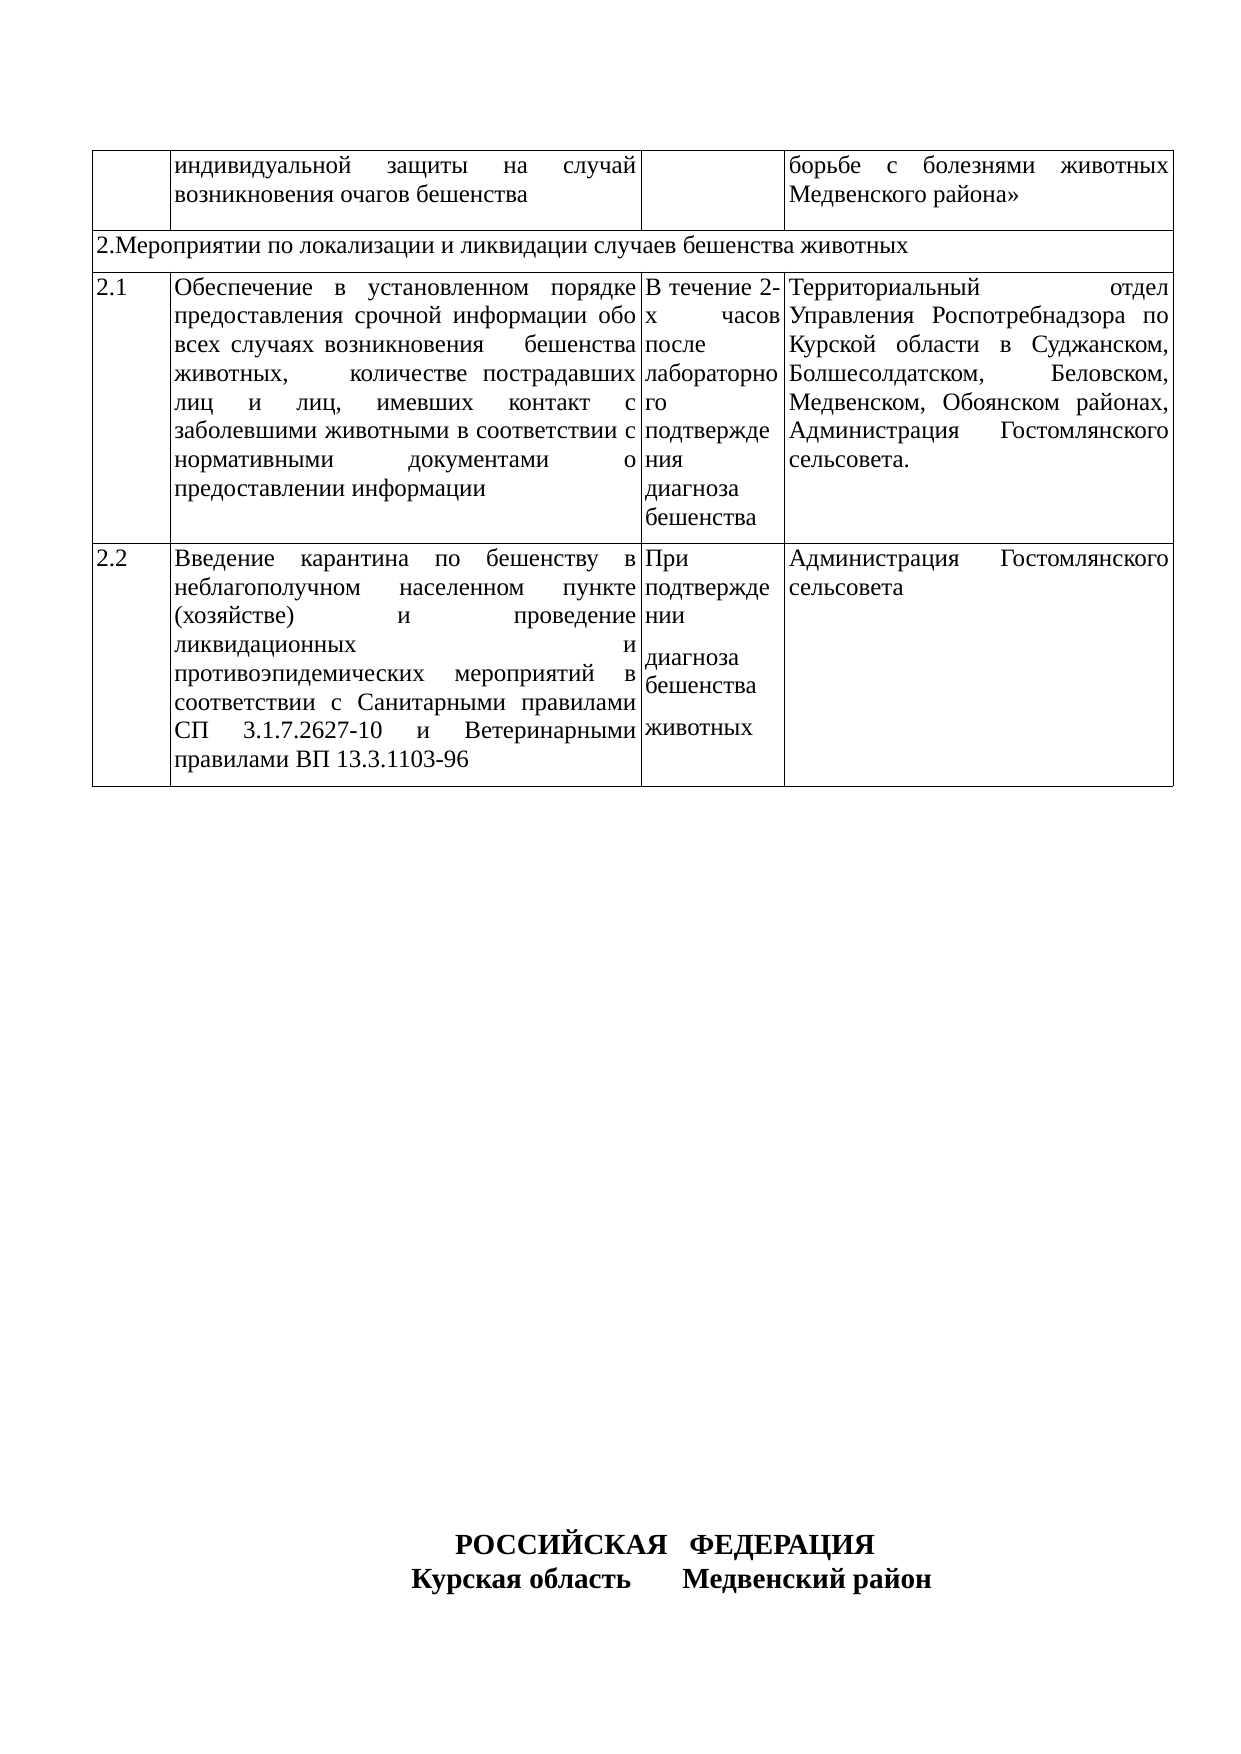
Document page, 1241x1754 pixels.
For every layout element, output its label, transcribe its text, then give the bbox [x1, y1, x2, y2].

text РОССИЙСКАЯ ФЕДЕРАЦИЯ [187, 1528, 1150, 1561]
table_cell борьбе с болезнями животных Медвенского района» [785, 151, 1173, 230]
text Курская область Медвенский район [193, 1561, 1150, 1595]
table_cell Введение карантина по бешенству в неблагополучном населенном пункте (хозяйстве) и проведение ликвидационных и противоэпидемических мероприятий в соответствии с Санитарными правилами СП 3.1.7.2627-10 и Ветеринарными правилами ВП 13.3.1103-96 [171, 544, 641, 786]
table_cell 2.1 [93, 273, 170, 543]
table_cell При подтверждении диагноза бешенства животных [642, 544, 784, 786]
table_cell [642, 151, 784, 230]
table_cell Обеспечение в установленном порядке предоставления срочной информации обо всех случаях возникновения бешенства животных, количестве пострадавших лиц и лиц, имевших контакт с заболевшими животными в соответствии с нормативными документами о предоставлении информации [171, 273, 641, 543]
table_cell [93, 151, 170, 230]
table_cell 2.2 [93, 544, 170, 786]
table_cell индивидуальной защиты на случай возникновения очагов бешенства [171, 151, 641, 230]
table_cell Администрация Гостомлянского сельсовета [785, 544, 1173, 786]
table_cell Территориальный отдел Управления Роспотребнадзора по Курской области в Суджанском, Болшесолдатском, Беловском, Медвенском, Обоянском районах, Администрация Гостомлянского сельсовета. [785, 273, 1173, 543]
table_cell В течение 2-х часов после лабораторного подтверждения диагноза бешенства [642, 273, 784, 543]
table_cell 2.Мероприятии по локализации и ликвидации случаев бешенства животных [93, 231, 1173, 272]
